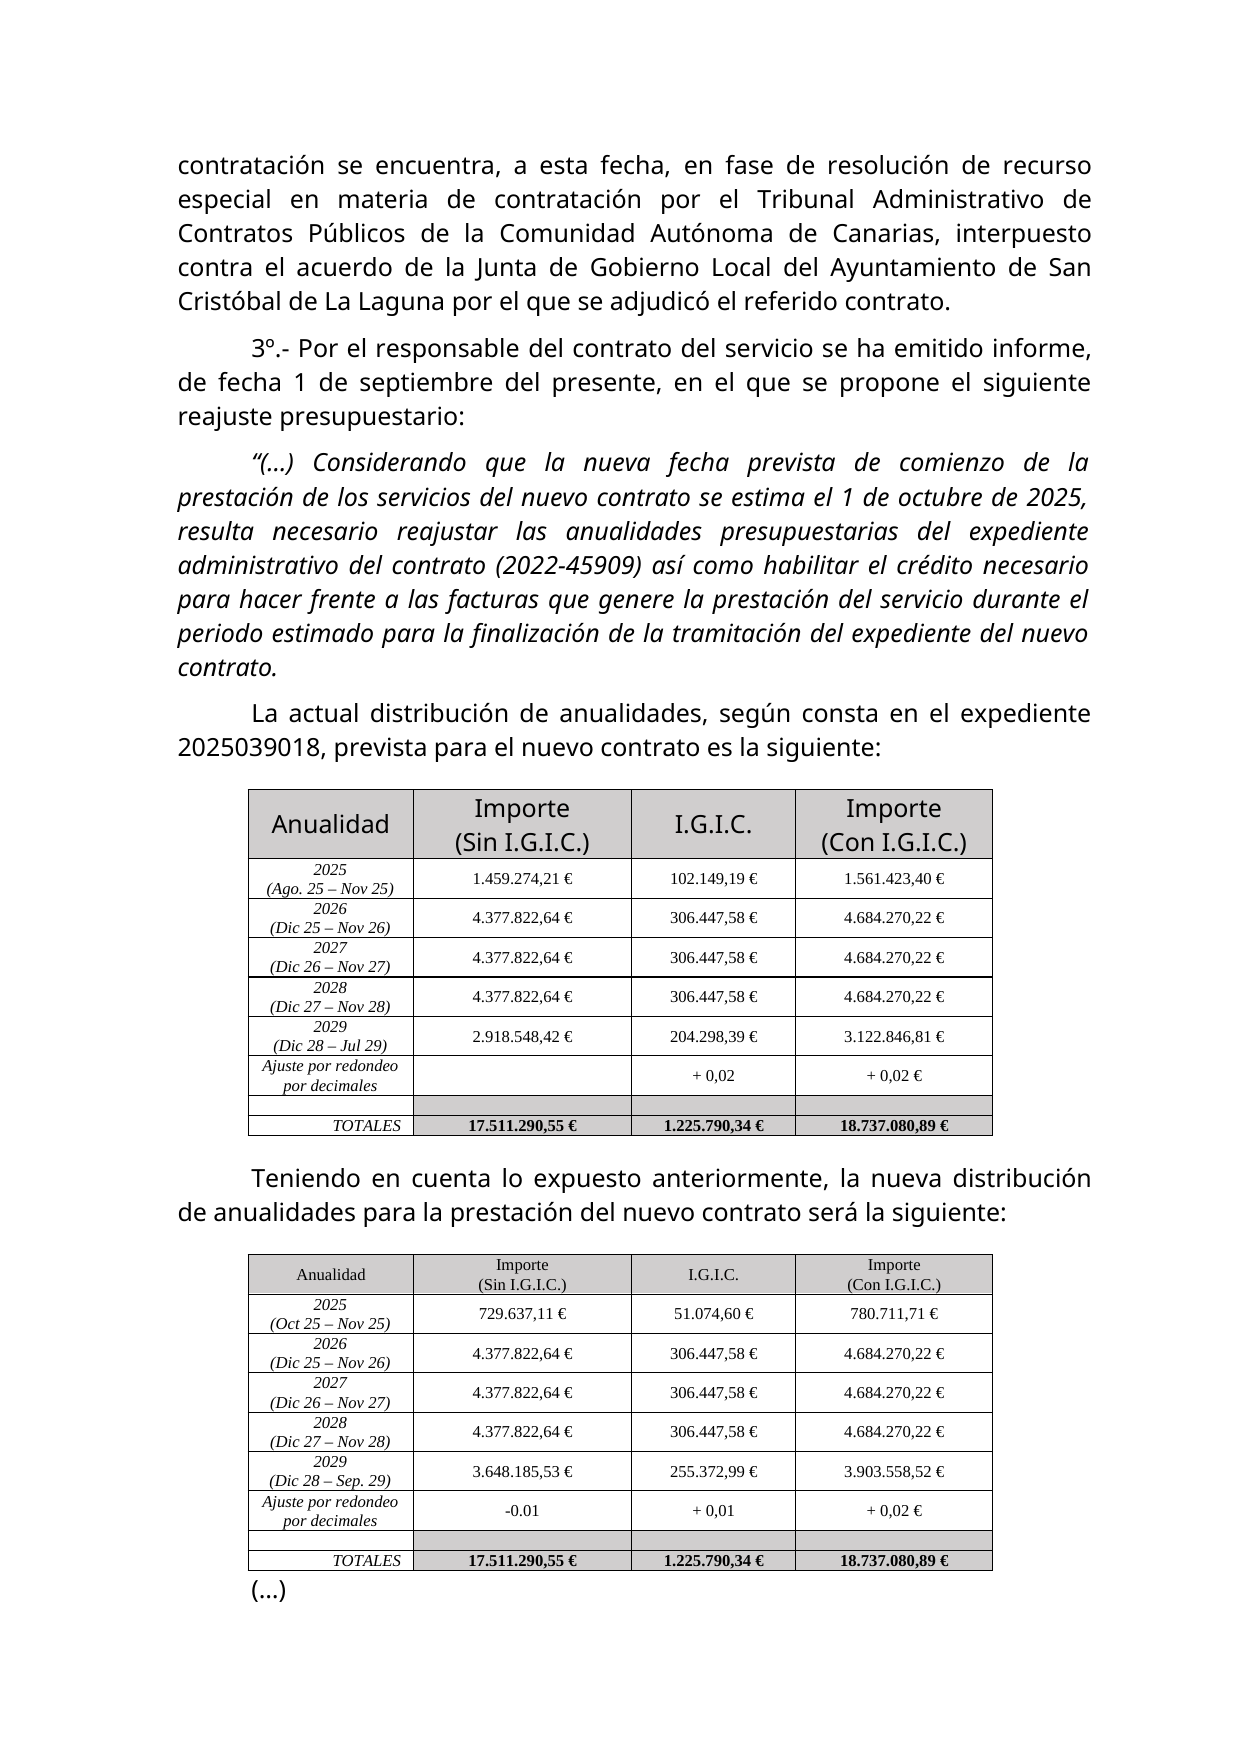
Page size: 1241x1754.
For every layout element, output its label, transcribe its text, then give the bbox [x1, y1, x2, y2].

table_cell 3.122.846,81 € [796, 1017, 992, 1055]
table_cell 204.298,39 € [632, 1017, 795, 1055]
table_cell 4.377.822,64 € [414, 938, 631, 976]
table_cell Ajuste por redondeo por decimales [249, 1056, 413, 1094]
text 3º.- Por el responsable del contrato del servicio se ha emitido informe, de fecha 1 de septiembre del presente, en el que se propone el siguiente reajuste presupuestario: [177, 330, 1093, 433]
table_cell 780.711,71 € [796, 1295, 992, 1333]
table_cell + 0,02 [632, 1056, 795, 1094]
table_cell 17.511.290,55 € [414, 1116, 631, 1135]
table_cell 2025 (Ago. 25 – Nov 25) [249, 859, 413, 898]
table_cell [249, 1531, 413, 1550]
text “(…) Considerando que la nueva fecha prevista de comienzo de la prestación de los servicios del nuevo contrato se estima el 1 de octubre de 2025, resulta necesario reajustar las anualidades presupuestarias del expediente administrativo del contrato (2022-45909) así como habilitar el crédito necesario para hacer frente a las facturas que genere la prestación del servicio durante el periodo estimado para la finalización de la tramitación del expediente del nuevo contrato. [177, 445, 1093, 683]
table_cell 4.684.270,22 € [796, 899, 992, 937]
table_cell 17.511.290,55 € [414, 1551, 631, 1570]
table_cell 2029 (Dic 28 – Jul 29) [249, 1017, 413, 1055]
table_header Importe (Sin I.G.I.C.) [414, 1255, 631, 1293]
text contratación se encuentra, a esta fecha, en fase de resolución de recurso especial en materia de contratación por el Tribunal Administrativo de Contratos Públicos de la Comunidad Autónoma de Canarias, interpuesto contra el acuerdo de la Junta de Gobierno Local del Ayuntamiento de San Cristóbal de La Laguna por el que se adjudicó el referido contrato. [177, 148, 1093, 318]
table_cell 1.459.274,21 € [414, 859, 631, 898]
table_cell 4.377.822,64 € [414, 1373, 631, 1412]
table_cell 1.561.423,40 € [796, 859, 992, 898]
table_cell 4.684.270,22 € [796, 938, 992, 976]
table_cell [796, 1531, 992, 1550]
table_cell 4.684.270,22 € [796, 1413, 992, 1451]
table_cell 306.447,58 € [632, 978, 795, 1016]
table_cell 2026 (Dic 25 – Nov 26) [249, 899, 413, 937]
table_header I.G.I.C. [632, 790, 795, 858]
table_cell 2.918.548,42 € [414, 1017, 631, 1055]
table_header Anualidad [249, 790, 413, 858]
table_cell [249, 1096, 413, 1115]
table_cell 2028 (Dic 27 – Nov 28) [249, 978, 413, 1016]
table_cell 4.684.270,22 € [796, 978, 992, 1016]
table_cell [796, 1096, 992, 1115]
table_cell [632, 1531, 795, 1550]
table_header Importe (Sin I.G.I.C.) [414, 790, 631, 858]
table_cell 4.377.822,64 € [414, 1413, 631, 1451]
table_cell + 0,02 € [796, 1056, 992, 1094]
table_cell TOTALES [249, 1116, 413, 1135]
table_header Importe (Con I.G.I.C.) [796, 1255, 992, 1293]
table_header Importe (Con I.G.I.C.) [796, 790, 992, 858]
table_cell [414, 1096, 631, 1115]
table_cell 2027 (Dic 26 – Nov 27) [249, 1373, 413, 1412]
table_cell 51.074,60 € [632, 1295, 795, 1333]
table_cell 1.225.790,34 € [632, 1551, 795, 1570]
table_cell 4.377.822,64 € [414, 899, 631, 937]
table_cell 18.737.080,89 € [796, 1551, 992, 1570]
table_cell 4.377.822,64 € [414, 978, 631, 1016]
table_cell 306.447,58 € [632, 1334, 795, 1372]
table_cell 729.637,11 € [414, 1295, 631, 1333]
table_cell [414, 1056, 631, 1094]
table_cell 306.447,58 € [632, 899, 795, 937]
table_cell 306.447,58 € [632, 1373, 795, 1412]
table_header Anualidad [249, 1255, 413, 1293]
table_cell TOTALES [249, 1551, 413, 1570]
table_cell + 0,02 € [796, 1491, 992, 1530]
table_cell 3.903.558,52 € [796, 1452, 992, 1490]
table_cell [414, 1531, 631, 1550]
table_cell 2029 (Dic 28 – Sep. 29) [249, 1452, 413, 1490]
table_cell -0.01 [414, 1491, 631, 1530]
table_cell [632, 1096, 795, 1115]
table_header I.G.I.C. [632, 1255, 795, 1293]
text (…) [177, 1571, 1093, 1605]
table_cell + 0,01 [632, 1491, 795, 1530]
text Teniendo en cuenta lo expuesto anteriormente, la nueva distribución de anualidades para la prestación del nuevo contrato será la siguiente: [177, 1161, 1093, 1229]
table_cell 4.377.822,64 € [414, 1334, 631, 1372]
table_cell 3.648.185,53 € [414, 1452, 631, 1490]
table_cell 1.225.790,34 € [632, 1116, 795, 1135]
table_cell 2025 (Oct 25 – Nov 25) [249, 1295, 413, 1333]
table_cell 2027 (Dic 26 – Nov 27) [249, 938, 413, 976]
text La actual distribución de anualidades, según consta en el expediente 2025039018, prevista para el nuevo contrato es la siguiente: [177, 696, 1093, 764]
table_cell 18.737.080,89 € [796, 1116, 992, 1135]
table_cell 2028 (Dic 27 – Nov 28) [249, 1413, 413, 1451]
table_cell 102.149,19 € [632, 859, 795, 898]
table_cell 4.684.270,22 € [796, 1334, 992, 1372]
table_cell 306.447,58 € [632, 938, 795, 976]
table_cell Ajuste por redondeo por decimales [249, 1491, 413, 1530]
table_cell 255.372,99 € [632, 1452, 795, 1490]
table_cell 4.684.270,22 € [796, 1373, 992, 1412]
table_cell 306.447,58 € [632, 1413, 795, 1451]
table_cell 2026 (Dic 25 – Nov 26) [249, 1334, 413, 1372]
